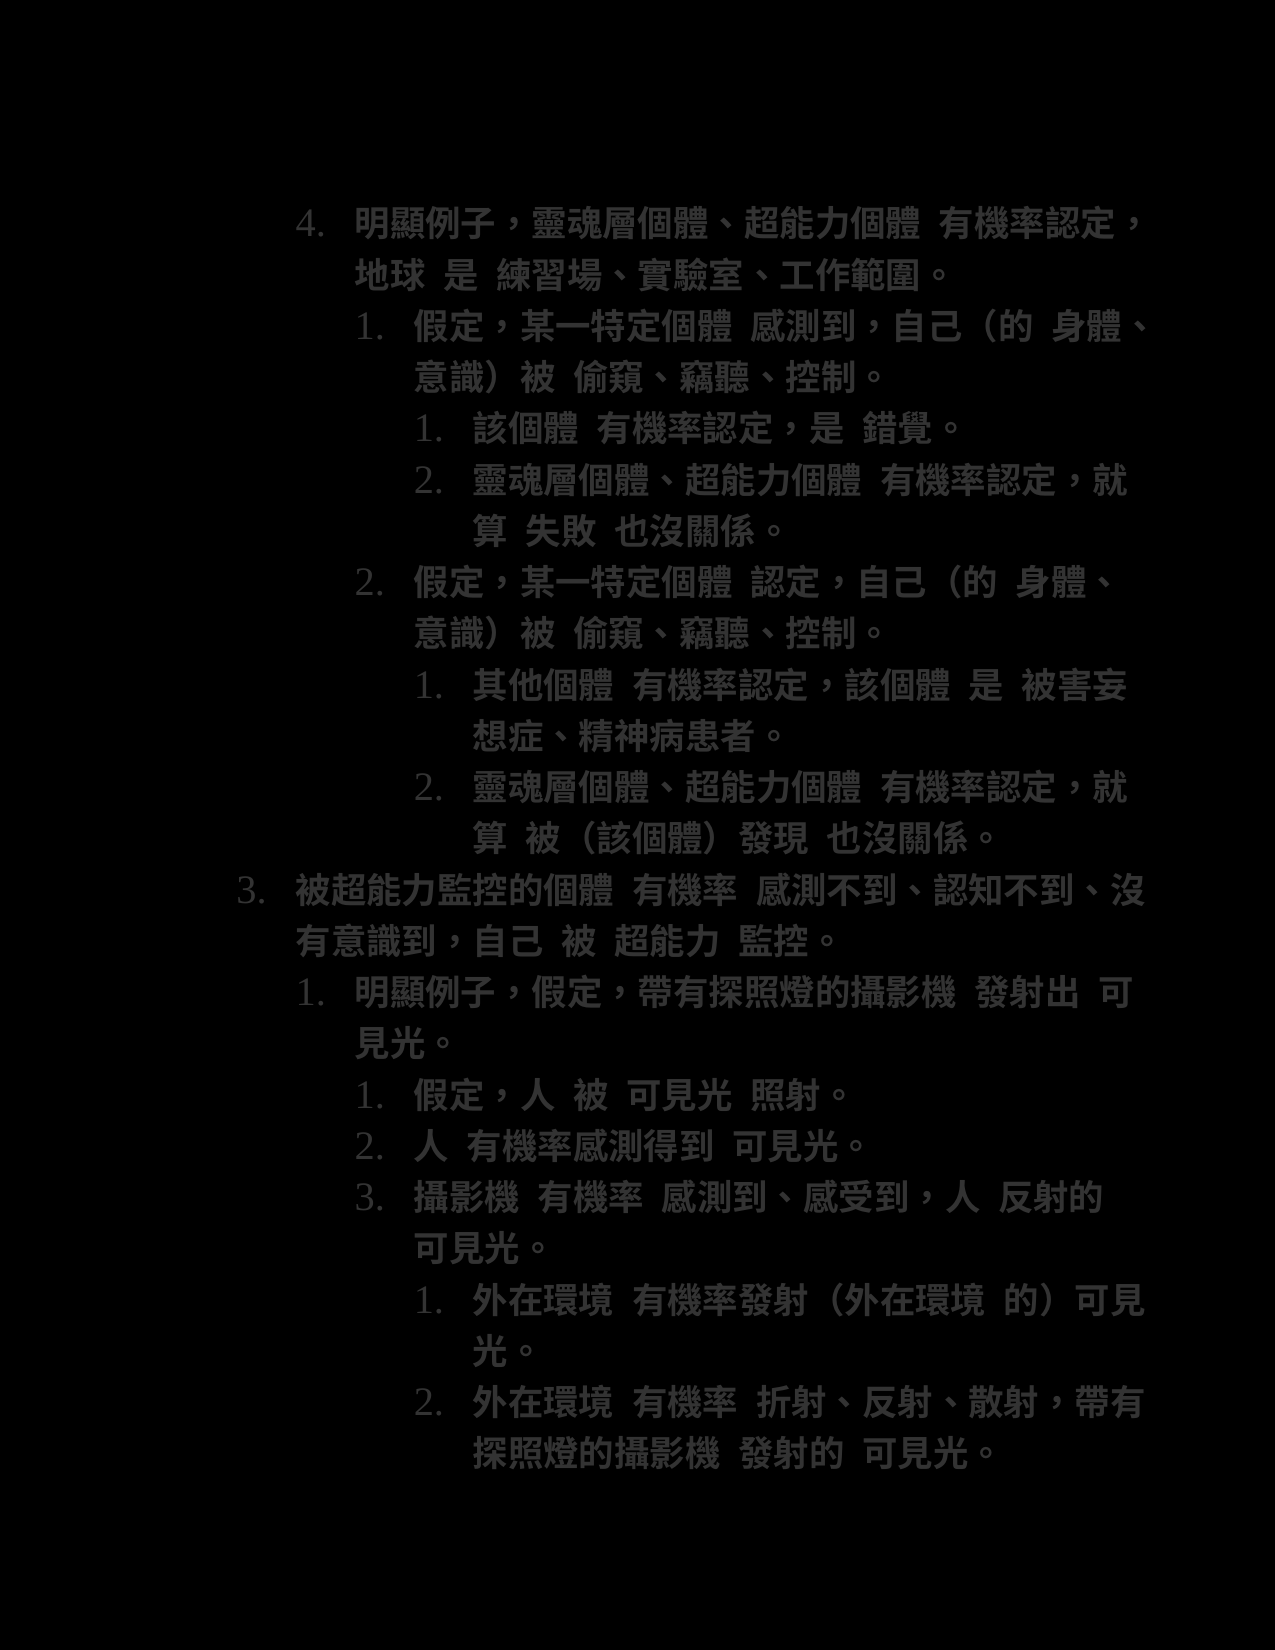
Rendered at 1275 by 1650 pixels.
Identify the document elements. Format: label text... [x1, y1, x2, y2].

list 明顯例子，假定，帶有探照燈的攝影機 發射出 可見光。 [295, 964, 1157, 1067]
list 外在環境 有機率 折射、反射、散射，帶有探照燈的攝影機 發射的 可見光。 [413, 1374, 1157, 1477]
list 假定，某一特定個體 認定，自己（的 身體、意識）被 偷窺、竊聽、控制。 [354, 554, 1157, 657]
list 靈魂層個體、超能力個體 有機率認定，就算 失敗 也沒關係。 [413, 452, 1157, 554]
list 人 有機率感測得到 可見光。 [354, 1118, 1157, 1169]
list 靈魂層個體、超能力個體 有機率認定，就算 被（該個體）發現 也沒關係。 [413, 759, 1157, 862]
list 明顯例子，靈魂層個體、超能力個體 有機率認定，地球 是 練習場、實驗室、工作範圍。 [295, 196, 1157, 298]
list 外在環境 有機率發射（外在環境 的）可見光。 [413, 1272, 1157, 1374]
list 假定，人 被 可見光 照射。 [354, 1067, 1157, 1118]
list 假定，某一特定個體 感測到，自己（的 身體、意識）被 偷窺、竊聽、控制。 [354, 298, 1157, 401]
list 其他個體 有機率認定，該個體 是 被害妄想症、精神病患者。 [413, 657, 1157, 759]
list 攝影機 有機率 感測到、感受到，人 反射的 可見光。 [354, 1169, 1157, 1272]
list 被超能力監控的個體 有機率 感測不到、認知不到、沒有意識到，自己 被 超能力 監控。 [236, 862, 1157, 964]
list 該個體 有機率認定，是 錯覺。 [413, 401, 1157, 452]
